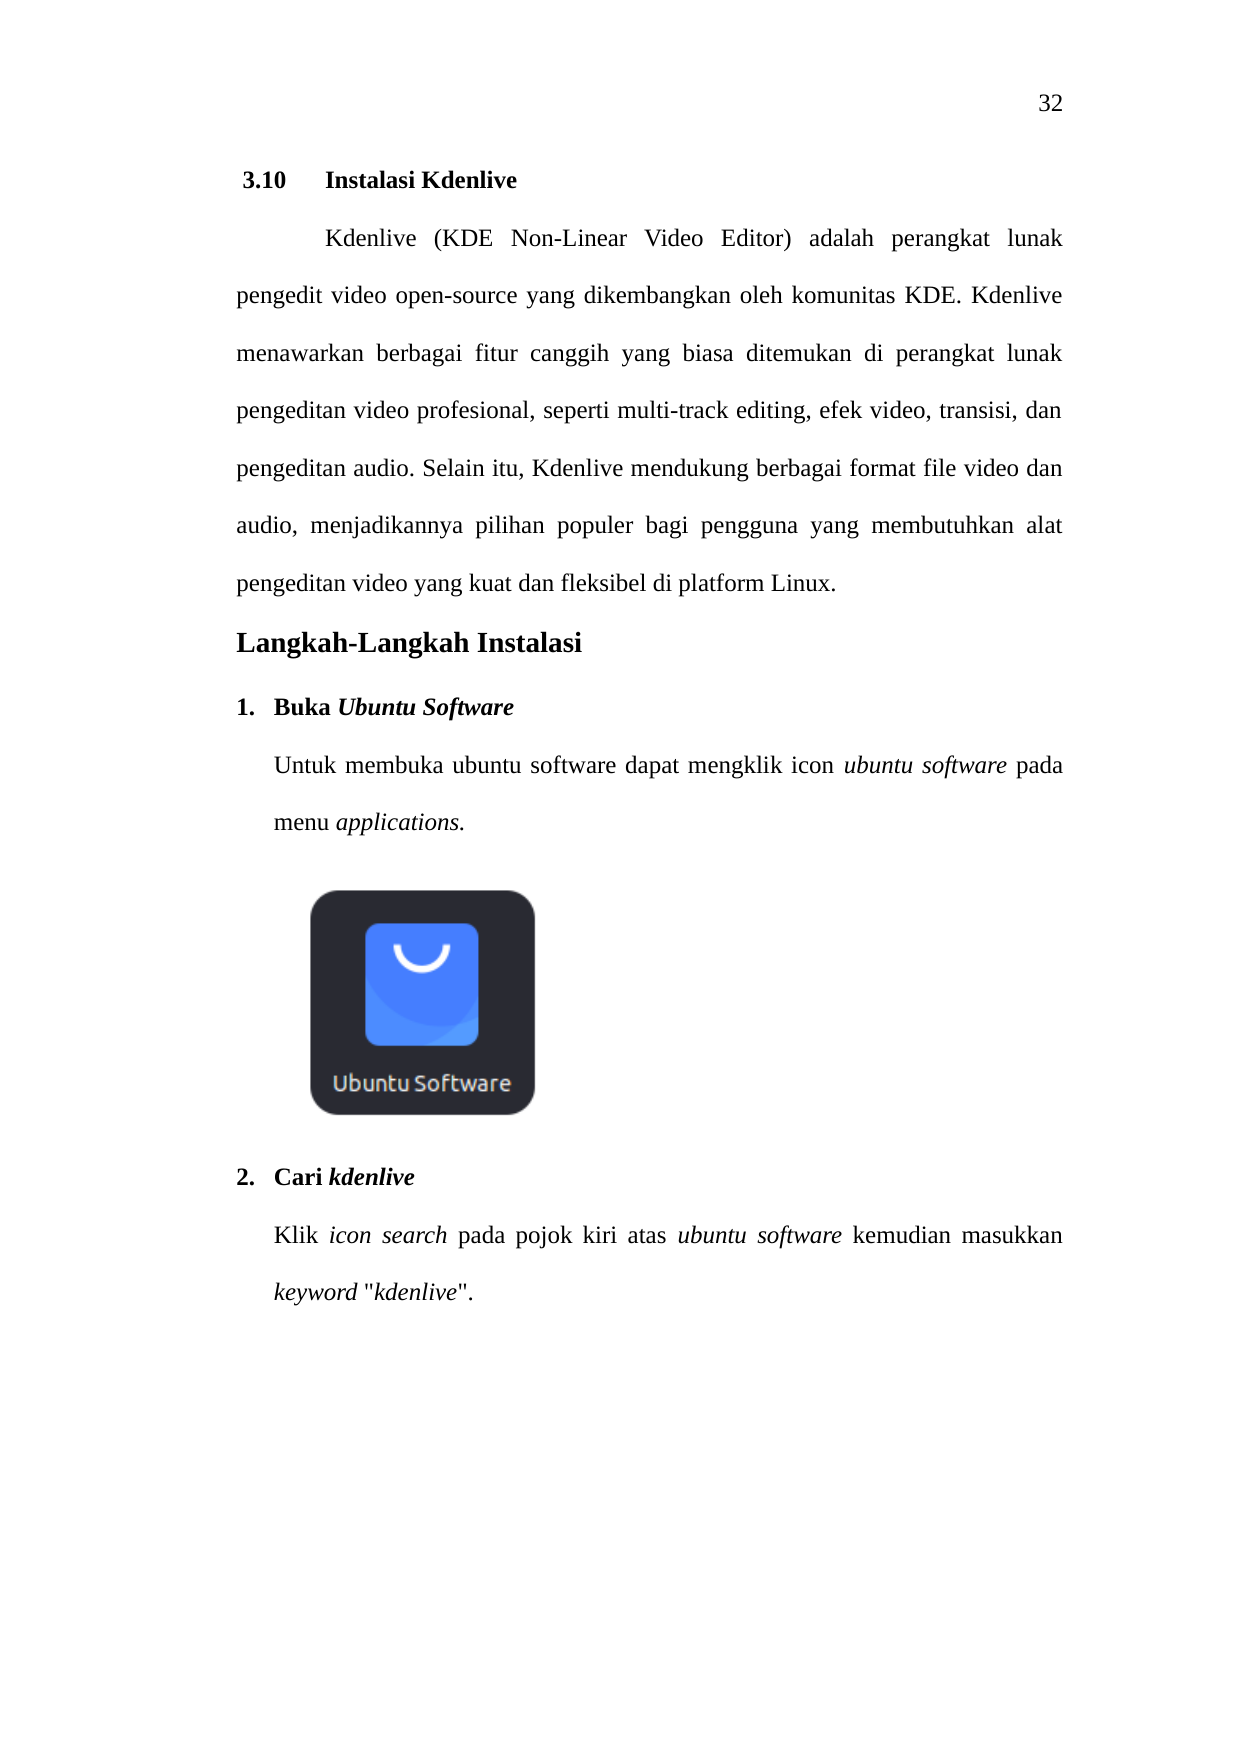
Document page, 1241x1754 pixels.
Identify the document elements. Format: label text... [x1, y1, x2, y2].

list Klik icon search pada pojok kiri atas ubuntu software kemudian masukkan keyword "kdenlive". [236, 1220, 1063, 1306]
list Buka Ubuntu Software [236, 692, 1063, 721]
list Untuk membuka ubuntu software dapat mengklik icon ubuntu software pada menu applications. [236, 750, 1063, 836]
picture [273, 865, 576, 1134]
text Kdenlive (KDE Non-Linear Video Editor) adalah perangkat lunak pengedit video open-source yang dikembangkan oleh komunitas KDE. Kdenlive menawarkan berbagai fitur canggih yang biasa ditemukan di perangkat lunak pengeditan video profesional, seperti multi-track editing, efek video, transisi, dan pengeditan audio. Selain itu, Kdenlive mendukung berbagai format file video dan audio, menjadikannya pilihan populer bagi pengguna yang membutuhkan alat pengeditan video yang kuat dan fleksibel di platform Linux. [236, 223, 1063, 597]
text Langkah-Langkah Instalasi [236, 625, 1063, 659]
subtitle Instalasi kdenlive [236, 165, 1063, 194]
list Cari kdenlive [236, 1162, 1063, 1191]
